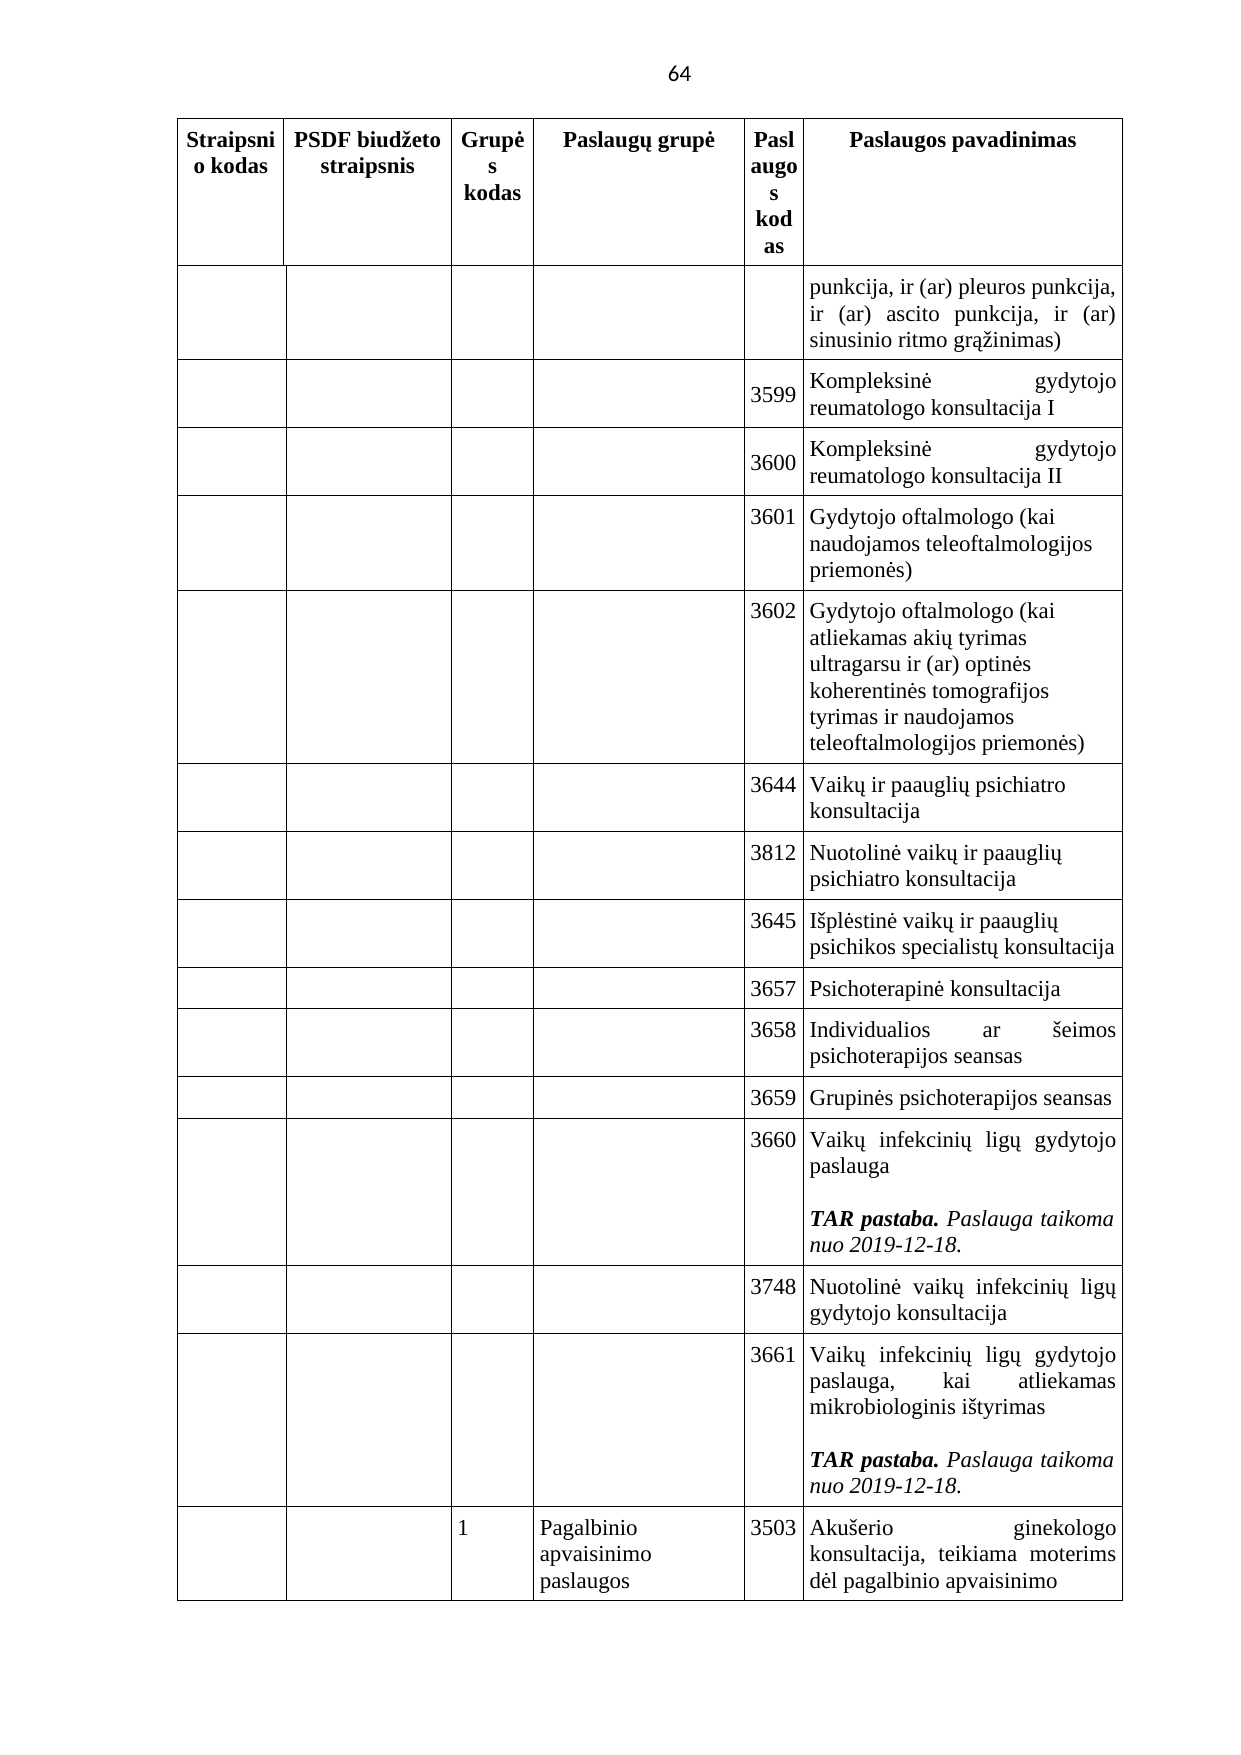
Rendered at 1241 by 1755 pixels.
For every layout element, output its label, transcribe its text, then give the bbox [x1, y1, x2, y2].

table_cell [178, 1009, 286, 1076]
table_cell [287, 900, 451, 967]
table_cell [178, 428, 286, 495]
table_cell 3645 [745, 900, 803, 967]
table_cell [534, 360, 744, 427]
table_cell 3658 [745, 1009, 803, 1076]
table_cell [534, 832, 744, 899]
table_cell [452, 968, 533, 1008]
table_cell [534, 266, 744, 359]
table_cell Kompleksinė gydytojo reumatologo konsultacija II [804, 428, 1122, 495]
table_cell Gydytojo oftalmologo (kai atliekamas akių tyrimas ultragarsu ir (ar) optinės koherentinės tomografijos tyrimas ir naudojamos teleoftalmologijos priemonės) [804, 591, 1122, 763]
table_cell [452, 1009, 533, 1076]
table_cell Gydytojo oftalmologo (kai naudojamos teleoftalmologijos priemonės) [804, 496, 1122, 589]
table_cell [452, 1077, 533, 1118]
table_cell 3812 [745, 832, 803, 899]
table_header Grupės kodas [452, 119, 533, 265]
table_cell [178, 900, 286, 967]
table_cell [452, 764, 533, 831]
table_cell [534, 496, 744, 589]
table_cell [287, 496, 451, 589]
table_cell [178, 968, 286, 1008]
table_cell [534, 1266, 744, 1332]
table_cell [287, 360, 451, 427]
table_cell Psichoterapinė konsultacija [804, 968, 1122, 1008]
table_cell 3602 [745, 591, 803, 763]
table_cell [287, 1119, 451, 1264]
table_cell [287, 968, 451, 1008]
table_cell [452, 1266, 533, 1332]
table_cell [178, 1507, 286, 1600]
table_cell [452, 266, 533, 359]
table_cell [287, 591, 451, 763]
table_cell [178, 764, 286, 831]
table_cell [452, 900, 533, 967]
table_cell [534, 428, 744, 495]
table_cell [178, 591, 286, 763]
table_cell 3600 [745, 428, 803, 495]
table_cell [452, 591, 533, 763]
table_cell Individualios ar šeimos psichoterapijos seansas [804, 1009, 1122, 1076]
table_cell [178, 1266, 286, 1332]
table_cell Akušerio ginekologo konsultacija, teikiama moterims dėl pagalbinio apvaisinimo [804, 1507, 1122, 1600]
table_cell 3657 [745, 968, 803, 1008]
table_cell [287, 1334, 451, 1506]
table_cell [452, 496, 533, 589]
table_cell 3660 [745, 1119, 803, 1264]
table_cell Pagalbinio apvaisinimo paslaugos [534, 1507, 744, 1600]
table_cell [534, 764, 744, 831]
table_cell [287, 428, 451, 495]
table_cell 1 [452, 1507, 533, 1600]
table_cell [287, 1009, 451, 1076]
table_cell [452, 1334, 533, 1506]
table_header Paslaugos pavadinimas [804, 119, 1122, 265]
table_cell [452, 360, 533, 427]
table_cell [178, 496, 286, 589]
table_cell Išplėstinė vaikų ir paauglių psichikos specialistų konsultacija [804, 900, 1122, 967]
table_header PSDF biudžeto straipsnis [284, 119, 451, 265]
table_cell Kompleksinė gydytojo reumatologo konsultacija I [804, 360, 1122, 427]
table_cell 3659 [745, 1077, 803, 1118]
table_cell [178, 1334, 286, 1506]
table_cell [178, 266, 286, 359]
table_cell 3644 [745, 764, 803, 831]
table_cell 3748 [745, 1266, 803, 1332]
table_cell [287, 764, 451, 831]
table_header Paslaugų grupė [534, 119, 744, 265]
table_cell [452, 1119, 533, 1264]
table_cell Nuotolinė vaikų infekcinių ligų gydytojo konsultacija [804, 1266, 1122, 1332]
table_cell [534, 1077, 744, 1118]
table_cell [534, 1334, 744, 1506]
table_cell [534, 591, 744, 763]
table_cell [178, 1119, 286, 1264]
table_cell [452, 832, 533, 899]
table_cell [534, 968, 744, 1008]
table_cell [534, 1119, 744, 1264]
table_cell Grupinės psichoterapijos seansas [804, 1077, 1122, 1118]
table_cell 3503 [745, 1507, 803, 1600]
table_cell [745, 266, 803, 359]
table_cell [287, 1507, 451, 1600]
table_header Straipsnio kodas [178, 119, 283, 265]
table_cell 3599 [745, 360, 803, 427]
table_cell [178, 832, 286, 899]
table_cell [178, 1077, 286, 1118]
table_cell Vaikų infekcinių ligų gydytojo paslauga TAR pastaba. Paslauga taikoma nuo 2019-12-18. [804, 1119, 1122, 1264]
table_cell [534, 1009, 744, 1076]
table_cell [452, 428, 533, 495]
table_header Paslaugos kodas [745, 119, 803, 265]
table_cell 3661 [745, 1334, 803, 1506]
table_cell [287, 1077, 451, 1118]
table_cell [287, 266, 451, 359]
table_cell Vaikų infekcinių ligų gydytojo paslauga, kai atliekamas mikrobiologinis ištyrimas TAR pastaba. Paslauga taikoma nuo 2019-12-18. [804, 1334, 1122, 1506]
table_cell Vaikų ir paauglių psichiatro konsultacija [804, 764, 1122, 831]
table_cell [287, 1266, 451, 1332]
table_cell punkcija, ir (ar) pleuros punkcija, ir (ar) ascito punkcija, ir (ar) sinusinio ritmo grąžinimas) [804, 266, 1122, 359]
table_cell [287, 832, 451, 899]
table_cell Nuotolinė vaikų ir paauglių psichiatro konsultacija [804, 832, 1122, 899]
table_cell [534, 900, 744, 967]
table_cell 3601 [745, 496, 803, 589]
table_cell [178, 360, 286, 427]
